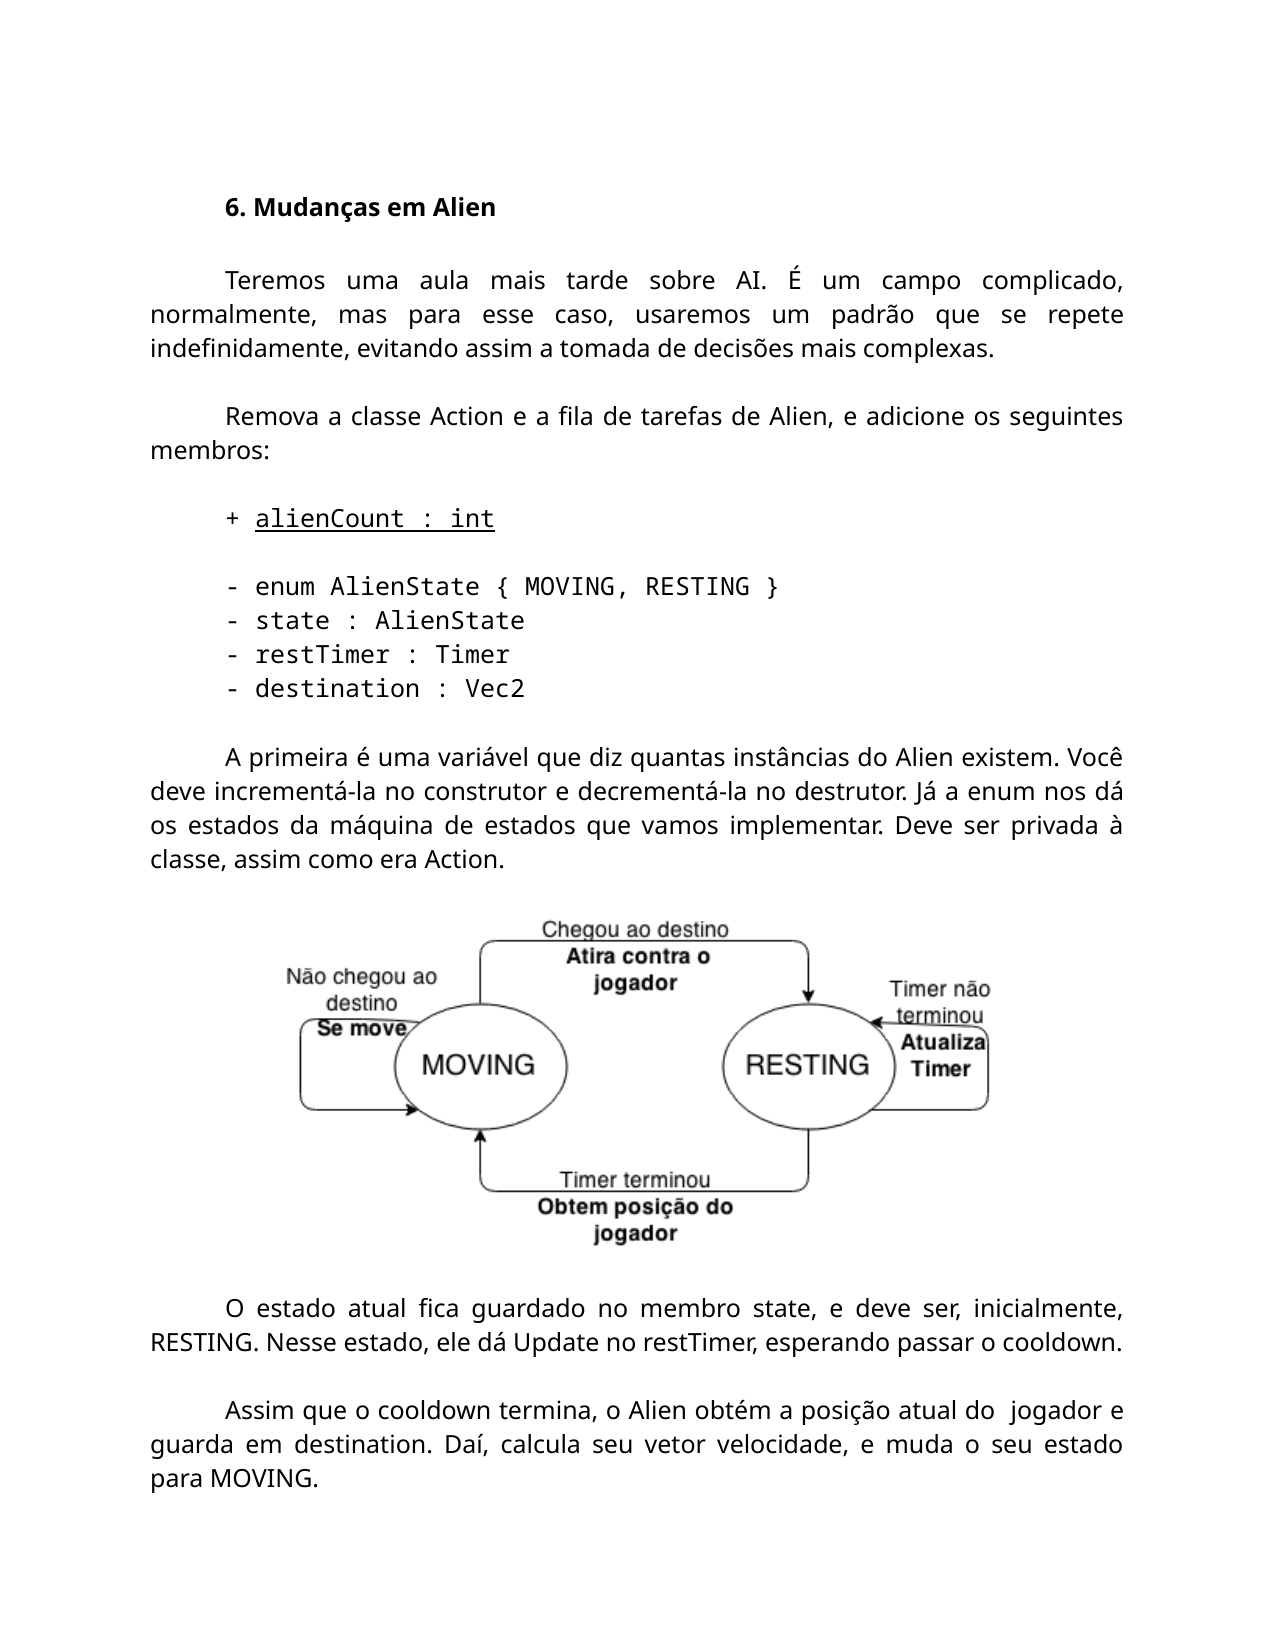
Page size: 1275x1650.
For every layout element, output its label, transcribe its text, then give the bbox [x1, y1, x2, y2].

text - enum AlienState { MOVING, RESTING } [150, 569, 1125, 603]
text A primeira é uma variável que diz quantas instâncias do Alien existem. Você deve incrementá-la no construtor e decrementá-la no destrutor. Já a enum nos dá os estados da máquina de estados que vamos implementar. Deve ser privada à classe, assim como era Action. [150, 739, 1125, 876]
text - state : AlienState [150, 603, 1125, 637]
text - restTimer : Timer [150, 637, 1125, 671]
text + alienCount : int [150, 501, 1125, 535]
text Assim que o cooldown termina, o Alien obtém a posição atual do jogador e guarda em destination. Daí, calcula seu vetor velocidade, e muda o seu estado para MOVING. [150, 1393, 1125, 1495]
text 6. Mudanças em Alien [150, 189, 1125, 223]
text O estado atual fica guardado no membro state, e deve ser, inicialmente, RESTING. Nesse estado, ele dá Update no restTimer, esperando passar o cooldown. [150, 1291, 1125, 1359]
text - destination : Vec2 [150, 671, 1125, 705]
text Teremos uma aula mais tarde sobre AI. É um campo complicado, normalmente, mas para esse caso, usaremos um padrão que se repete indefinidamente, evitando assim a tomada de decisões mais complexas. [150, 262, 1125, 364]
text Remova a classe Action e a fila de tarefas de Alien, e adicione os seguintes membros: [150, 399, 1125, 467]
